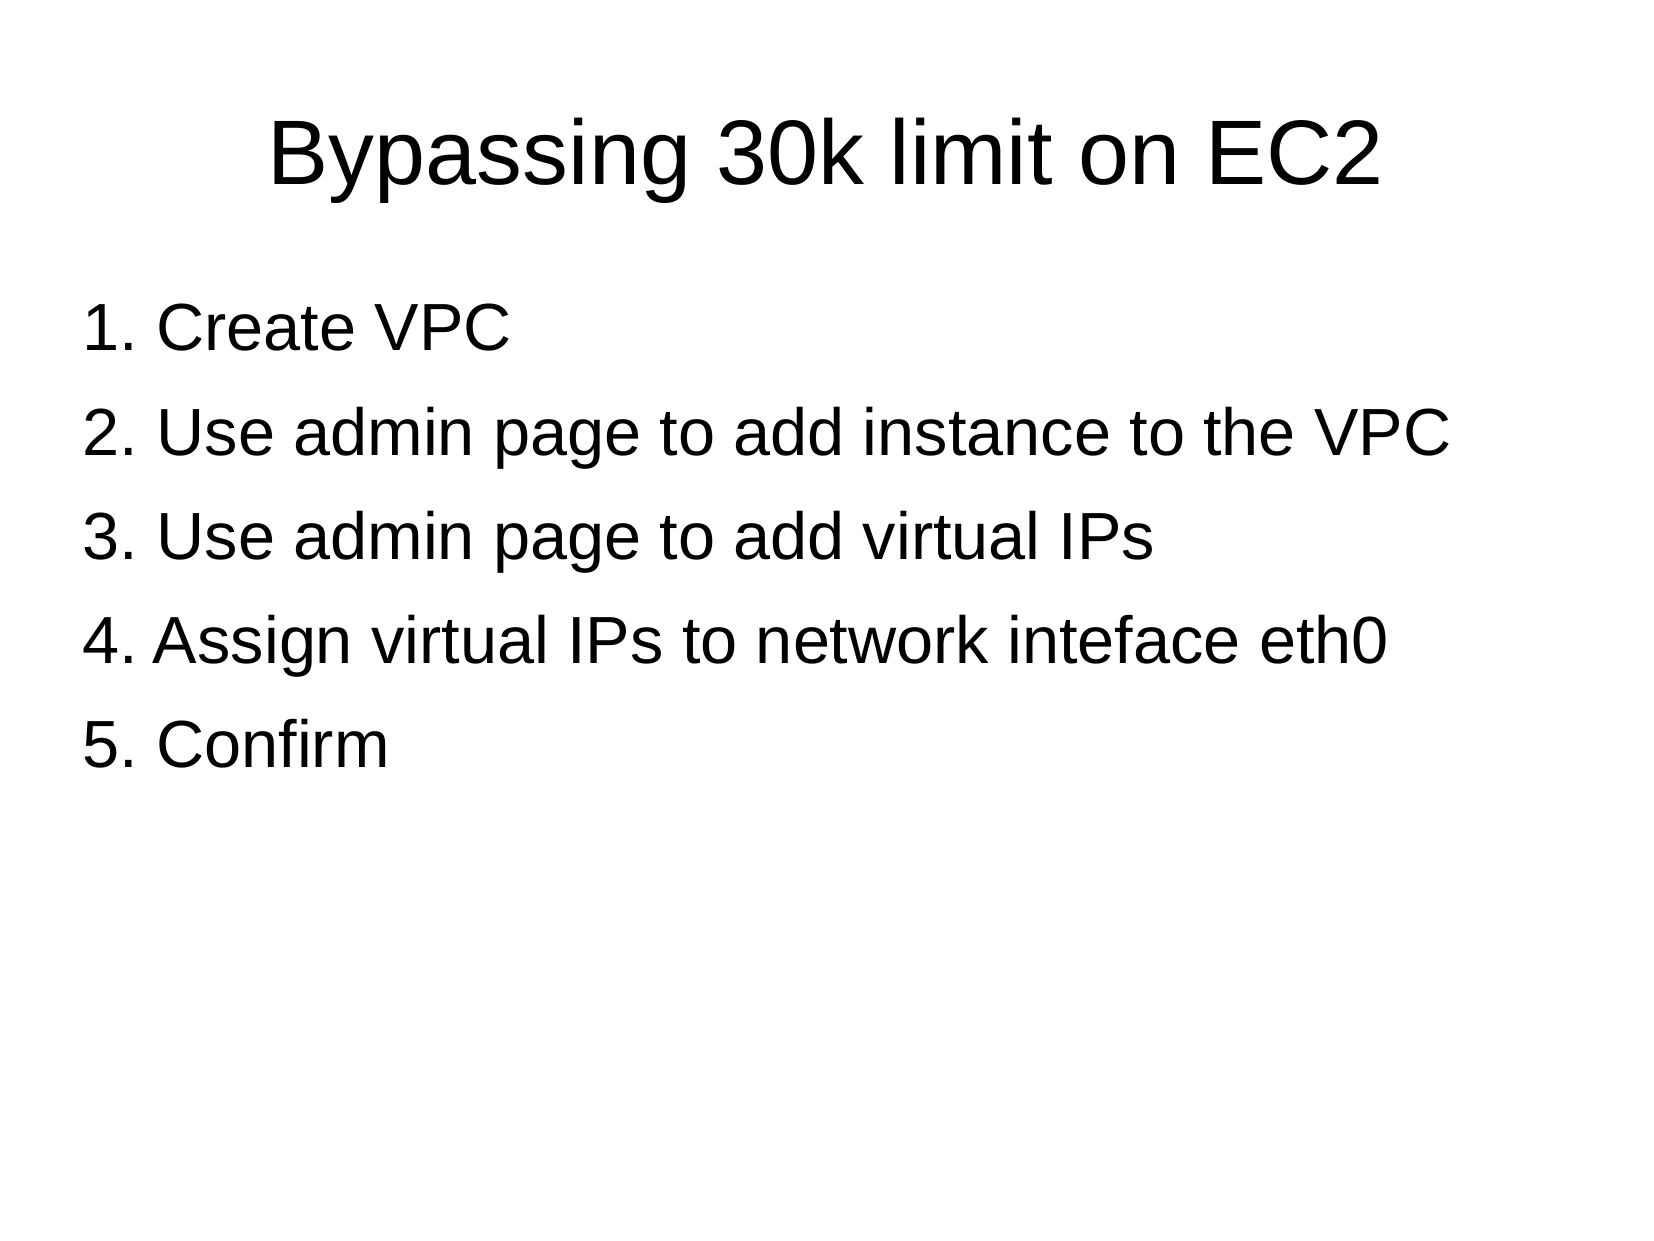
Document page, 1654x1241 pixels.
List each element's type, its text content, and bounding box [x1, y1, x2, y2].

list 1. Create VPC 2. Use admin page to add instance to the VPC 3. Use admin page to add virtual IPs 4. Assign virtual IPs to network inteface eth0 5. Confirm [82, 290, 1538, 1156]
title Bypassing 30k limit on EC2 [82, 49, 1571, 257]
